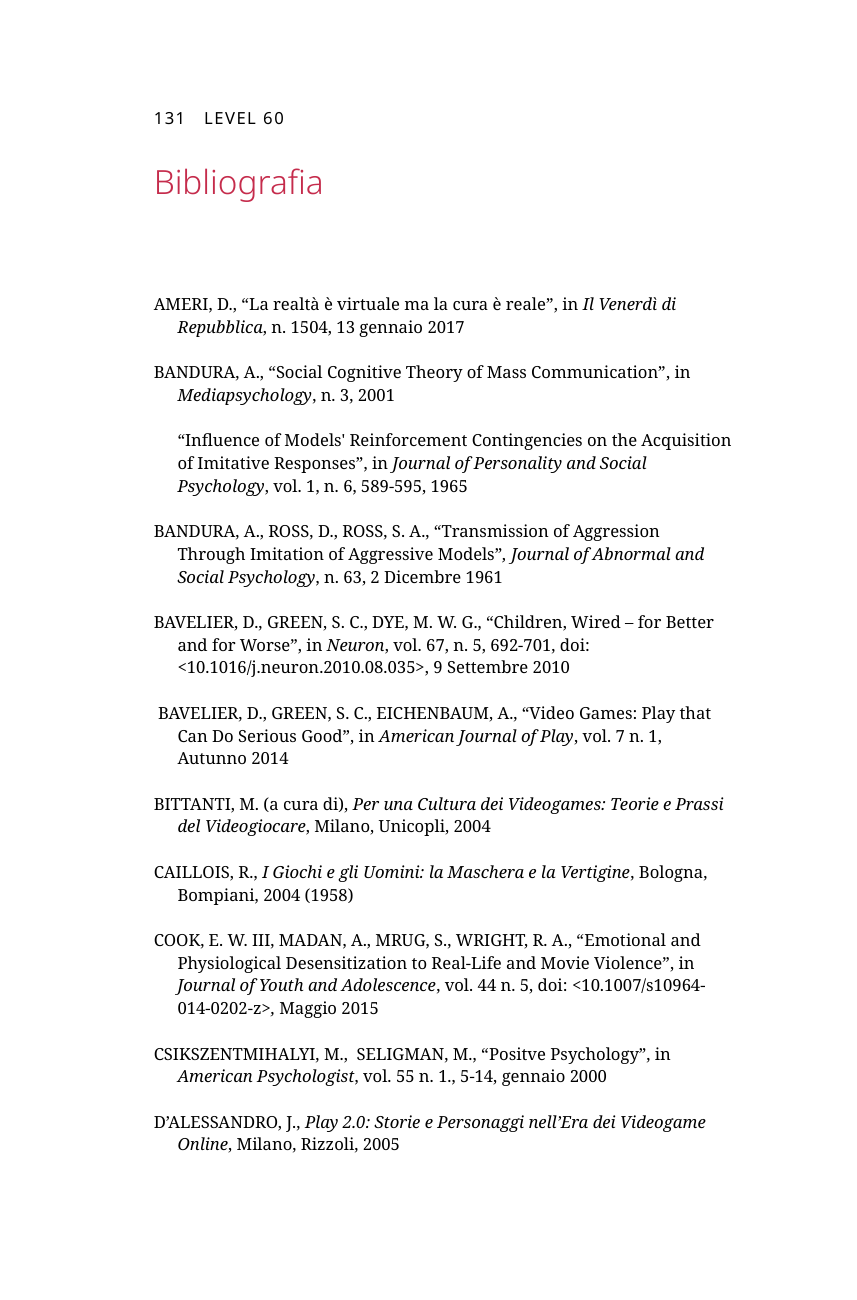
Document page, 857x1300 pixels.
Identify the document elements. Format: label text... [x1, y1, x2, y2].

text BANDURA, A., ROSS, D., ROSS, S. A., “Transmission of Aggression Through Imitation of Aggressive Models”, Journal of Abnormal and Social Psychology, n. 63, 2 Dicembre 1961 [153, 520, 732, 588]
text COOK, E. W. III, MADAN, A., MRUG, S., WRIGHT, R. A., “Emotional and Physiological Desensitization to Real-Life and Movie Violence”, in Journal of Youth and Adolescence, vol. 44 n. 5, doi: <10.1007/s10964-014-0202-z>, Maggio 2015 [153, 928, 732, 1019]
subtitle Bibliografia [153, 158, 732, 204]
text “Influence of Models' Reinforcement Contingencies on the Acquisition of Imitative Responses”, in Journal of Personality and Social Psychology, vol. 1, n. 6, 589-595, 1965 [153, 429, 732, 497]
text AMERI, D., “La realtà è virtuale ma la cura è reale”, in Il Venerdì di Repubblica, n. 1504, 13 gennaio 2017 [153, 293, 732, 338]
text BITTANTI, M. (a cura di), Per una Cultura dei Videogames: Teorie e Prassi del Videogiocare, Milano, Unicopli, 2004 [153, 792, 732, 838]
text BAVELIER, D., GREEN, S. C., DYE, M. W. G., “Children, Wired – for Better and for Worse”, in Neuron, vol. 67, n. 5, 692-701, doi: <10.1016/j.neuron.2010.08.035>, 9 Settembre 2010 [153, 611, 732, 679]
text D’ALESSANDRO, J., Play 2.0: Storie e Personaggi nell’Era dei Videogame Online, Milano, Rizzoli, 2005 [153, 1110, 732, 1156]
text BANDURA, A., “Social Cognitive Theory of Mass Communication”, in Mediapsychology, n. 3, 2001 [153, 361, 732, 406]
text BAVELIER, D., GREEN, S. C., EICHENBAUM, A., “Video Games: Play that Can Do Serious Good”, in American Journal of Play, vol. 7 n. 1, Autunno 2014 [153, 701, 732, 769]
text CAILLOIS, R., I Giochi e gli Uomini: la Maschera e la Vertigine, Bologna, Bompiani, 2004 (1958) [153, 860, 732, 906]
text CSIKSZENTMIHALYI, M., SELIGMAN, M., “Positve Psychology”, in American Psychologist, vol. 55 n. 1., 5-14, gennaio 2000 [153, 1042, 732, 1087]
